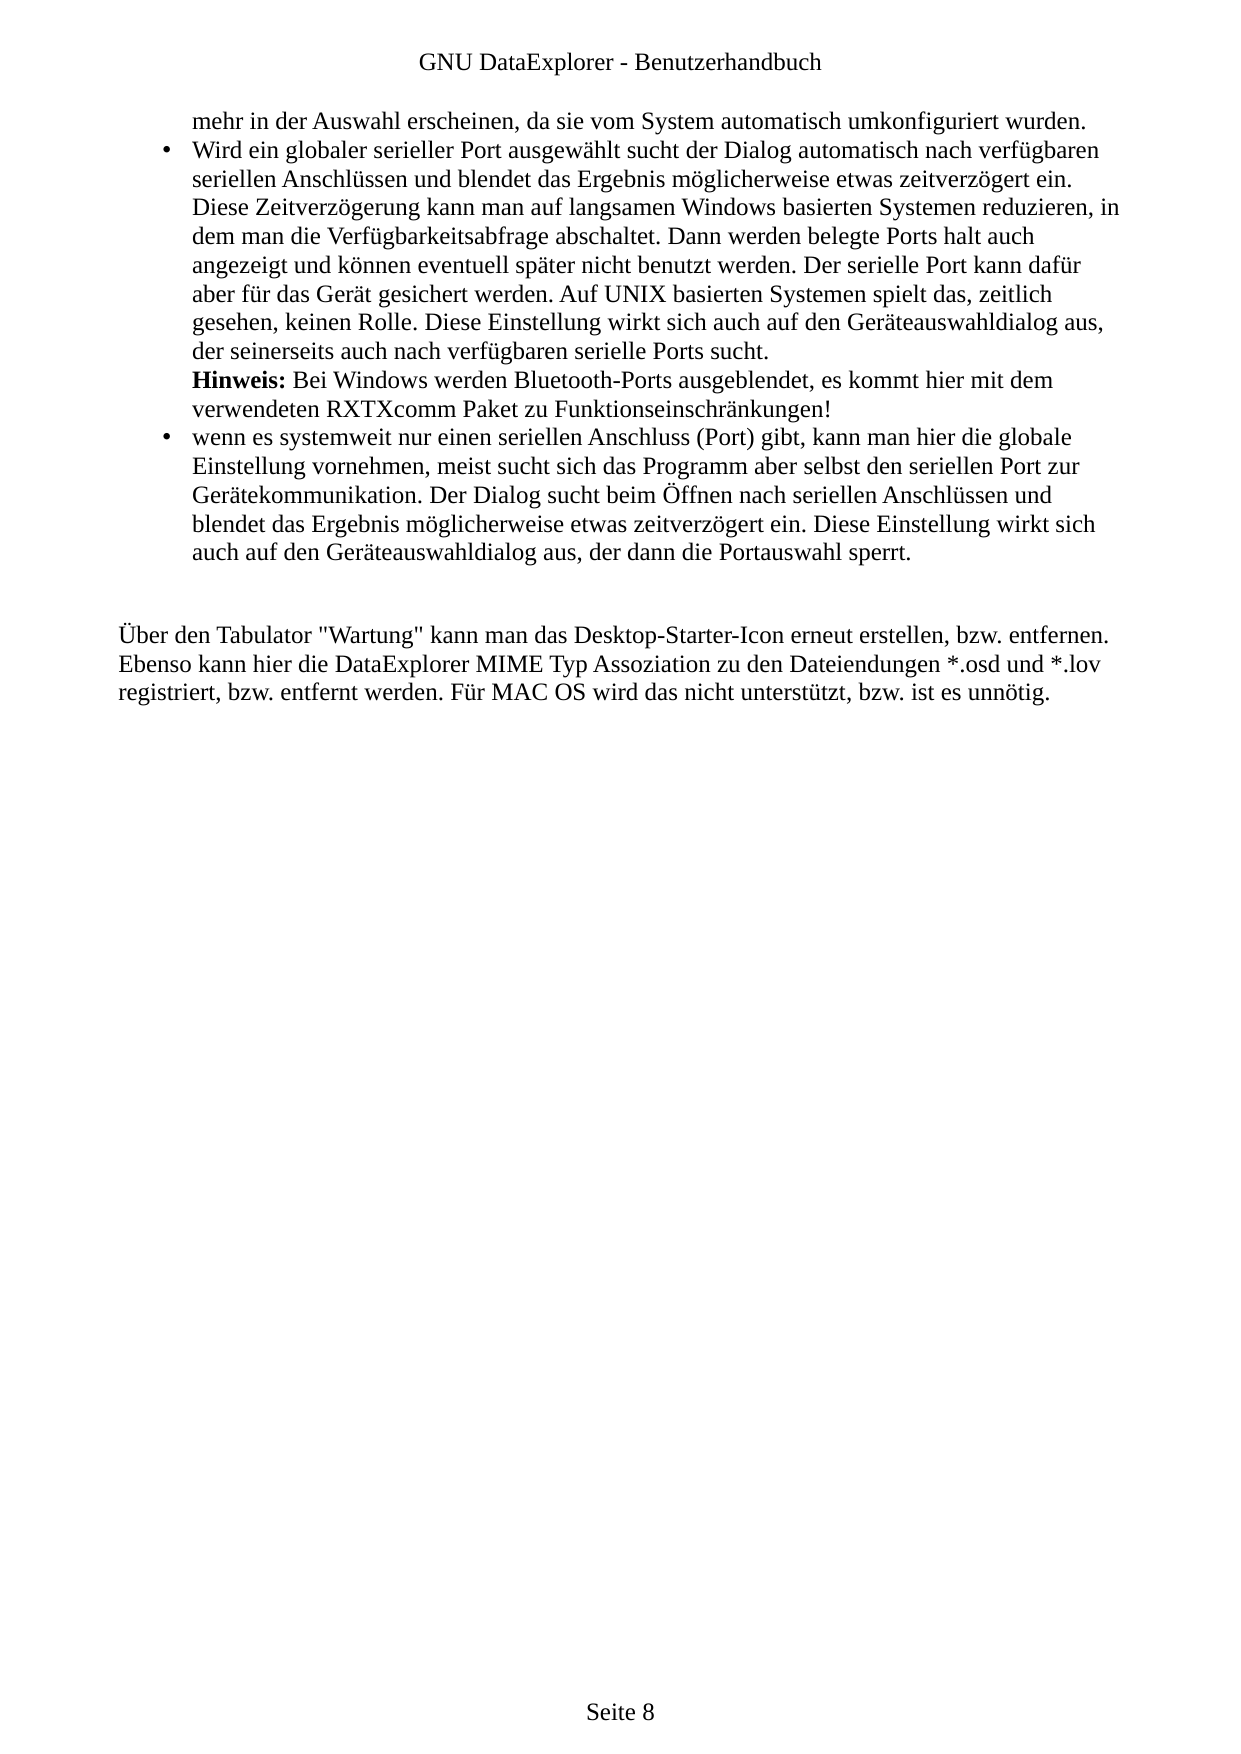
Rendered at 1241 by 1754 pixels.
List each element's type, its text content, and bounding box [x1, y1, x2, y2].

text Über den Tabulator "Wartung" kann man das Desktop-Starter-Icon erneut erstellen, bzw. entfernen. Ebenso kann hier die DataExplorer MIME Typ Assoziation zu den Dateiendungen *.osd und *.lov registriert, bzw. entfernt werden. Für MAC OS wird das nicht unterstützt, bzw. ist es unnötig. [118, 620, 1122, 706]
list wenn es systemweit nur einen seriellen Anschluss (Port) gibt, kann man hier die globale Einstellung vornehmen, meist sucht sich das Programm aber selbst den seriellen Port zur Gerätekommunikation. Der Dialog sucht beim Öffnen nach seriellen Anschlüssen und blendet das Ergebnis möglicherweise etwas zeitverzögert ein. Diese Einstellung wirkt sich auch auf den Geräteauswahldialog aus, der dann die Portauswahl sperrt. [162, 422, 1122, 566]
list mehr in der Auswahl erscheinen, da sie vom System automatisch umkonfiguriert wurden. [162, 106, 1122, 135]
list Wird ein globaler serieller Port ausgewählt sucht der Dialog automatisch nach verfügbaren seriellen Anschlüssen und blendet das Ergebnis möglicherweise etwas zeitverzögert ein. Diese Zeitverzögerung kann man auf langsamen Windows basierten Systemen reduzieren, in dem man die Verfügbarkeitsabfrage abschaltet. Dann werden belegte Ports halt auch angezeigt und können eventuell später nicht benutzt werden. Der serielle Port kann dafür aber für das Gerät gesichert werden. Auf UNIX basierten Systemen spielt das, zeitlich gesehen, keinen Rolle. Diese Einstellung wirkt sich auch auf den Geräteauswahldialog aus, der seinerseits auch nach verfügbaren serielle Ports sucht. Hinweis: Bei Windows werden Bluetooth-Ports ausgeblendet, es kommt hier mit dem verwendeten RXTXcomm Paket zu Funktionseinschränkungen! [162, 135, 1122, 422]
